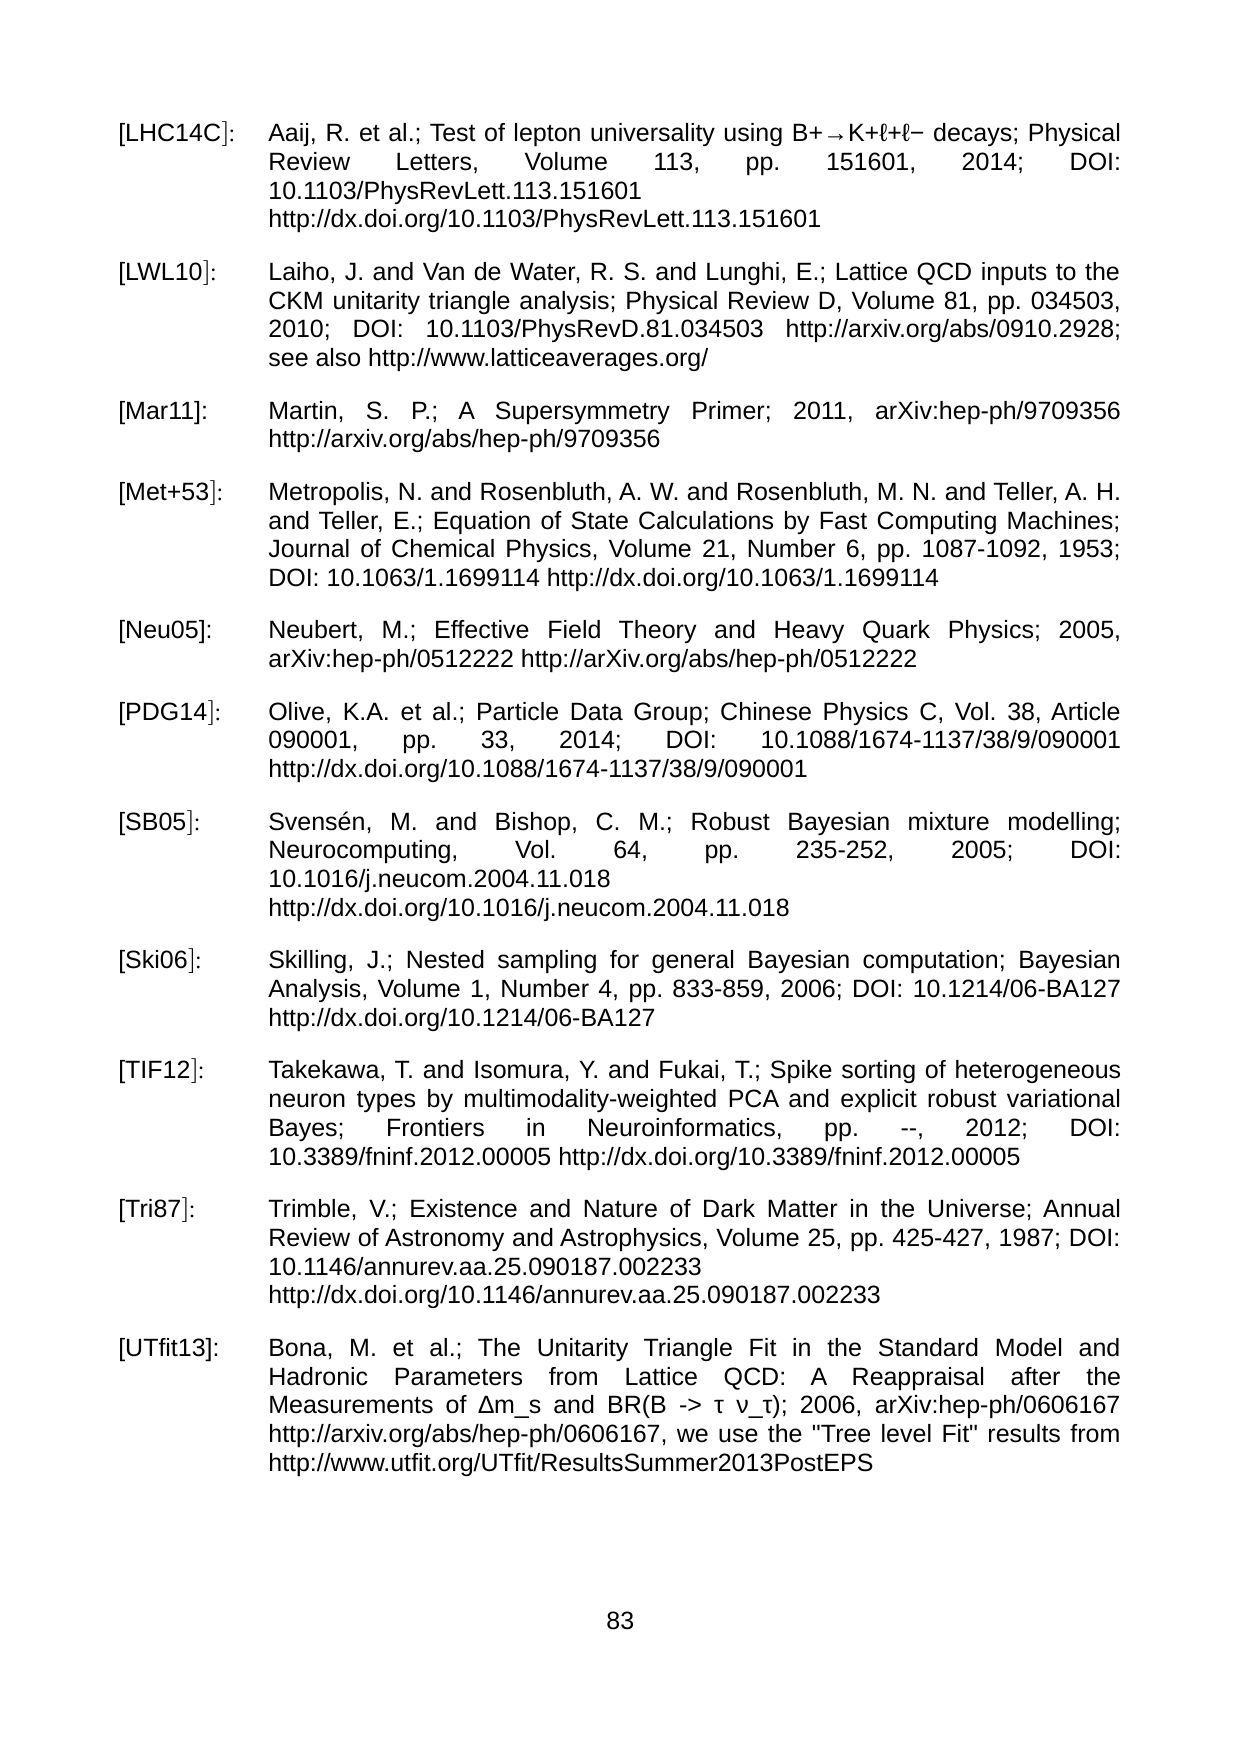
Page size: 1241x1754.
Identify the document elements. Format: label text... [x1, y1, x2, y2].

text [Ski06]: Skilling, J.; Nested sampling for general Bayesian computation; Bayesian Analysis, Volume 1, Number 4, pp. 833-859, 2006; DOI: 10.1214/06-BA127 http://dx.doi.org/10.1214/06-BA127 [118, 945, 1122, 1032]
text [UTfit13]: Bona, M. et al.; The Unitarity Triangle Fit in the Standard Model and Hadronic Parameters from Lattice QCD: A Reappraisal after the Measurements of ∆m_s and BR(B -> τ ν_τ); 2006, arXiv:hep-ph/0606167 http://arxiv.org/abs/hep-ph/0606167, we use the "Tree level Fit" results from http://www.utfit.org/UTfit/ResultsSummer2013PostEPS [118, 1333, 1122, 1477]
text [SB05]: Svensén, M. and Bishop, C. M.; Robust Bayesian mixture modelling; Neurocomputing, Vol. 64, pp. 235-252, 2005; DOI: 10.1016/j.neucom.2004.11.018 http://dx.doi.org/10.1016/j.neucom.2004.11.018 [118, 807, 1122, 922]
text [LHC14C]: Aaij, R. et al.; Test of lepton universality using B+→K+ℓ+ℓ− decays; Physical Review Letters, Volume 113, pp. 151601, 2014; DOI: 10.1103/PhysRevLett.113.151601 http://dx.doi.org/10.1103/PhysRevLett.113.151601 [118, 118, 1122, 233]
text [TIF12]: Takekawa, T. and Isomura, Y. and Fukai, T.; Spike sorting of heterogeneous neuron types by multimodality-weighted PCA and explicit robust variational Bayes; Frontiers in Neuroinformatics, pp. --, 2012; DOI: 10.3389/fninf.2012.00005 http://dx.doi.org/10.3389/fninf.2012.00005 [118, 1055, 1122, 1171]
text [LWL10]: Laiho, J. and Van de Water, R. S. and Lunghi, E.; Lattice QCD inputs to the CKM unitarity triangle analysis; Physical Review D, Volume 81, pp. 034503, 2010; DOI: 10.1103/PhysRevD.81.034503 http://arxiv.org/abs/0910.2928; see also http://www.latticeaverages.org/ [118, 257, 1122, 372]
text [Tri87]: Trimble, V.; Existence and Nature of Dark Matter in the Universe; Annual Review of Astronomy and Astrophysics, Volume 25, pp. 425-427, 1987; DOI: 10.1146/annurev.aa.25.090187.002233 http://dx.doi.org/10.1146/annurev.aa.25.090187.002233 [118, 1194, 1122, 1309]
text [PDG14]: Olive, K.A. et al.; Particle Data Group; Chinese Physics C, Vol. 38, Article 090001, pp. 33, 2014; DOI: 10.1088/1674-1137/38/9/090001 http://dx.doi.org/10.1088/1674-1137/38/9/090001 [118, 697, 1122, 783]
text [Neu05]: Neubert, M.; Effective Field Theory and Heavy Quark Physics; 2005, arXiv:hep-ph/0512222 http://arXiv.org/abs/hep-ph/0512222 [118, 616, 1122, 673]
text [Mar11]: Martin, S. P.; A Supersymmetry Primer; 2011, arXiv:hep-ph/9709356 http://arxiv.org/abs/hep-ph/9709356 [118, 396, 1122, 453]
text [Met+53]: Metropolis, N. and Rosenbluth, A. W. and Rosenbluth, M. N. and Teller, A. H. and Teller, E.; Equation of State Calculations by Fast Computing Machines; Journal of Chemical Physics, Volume 21, Number 6, pp. 1087-1092, 1953; DOI: 10.1063/1.1699114 http://dx.doi.org/10.1063/1.1699114 [118, 477, 1122, 592]
